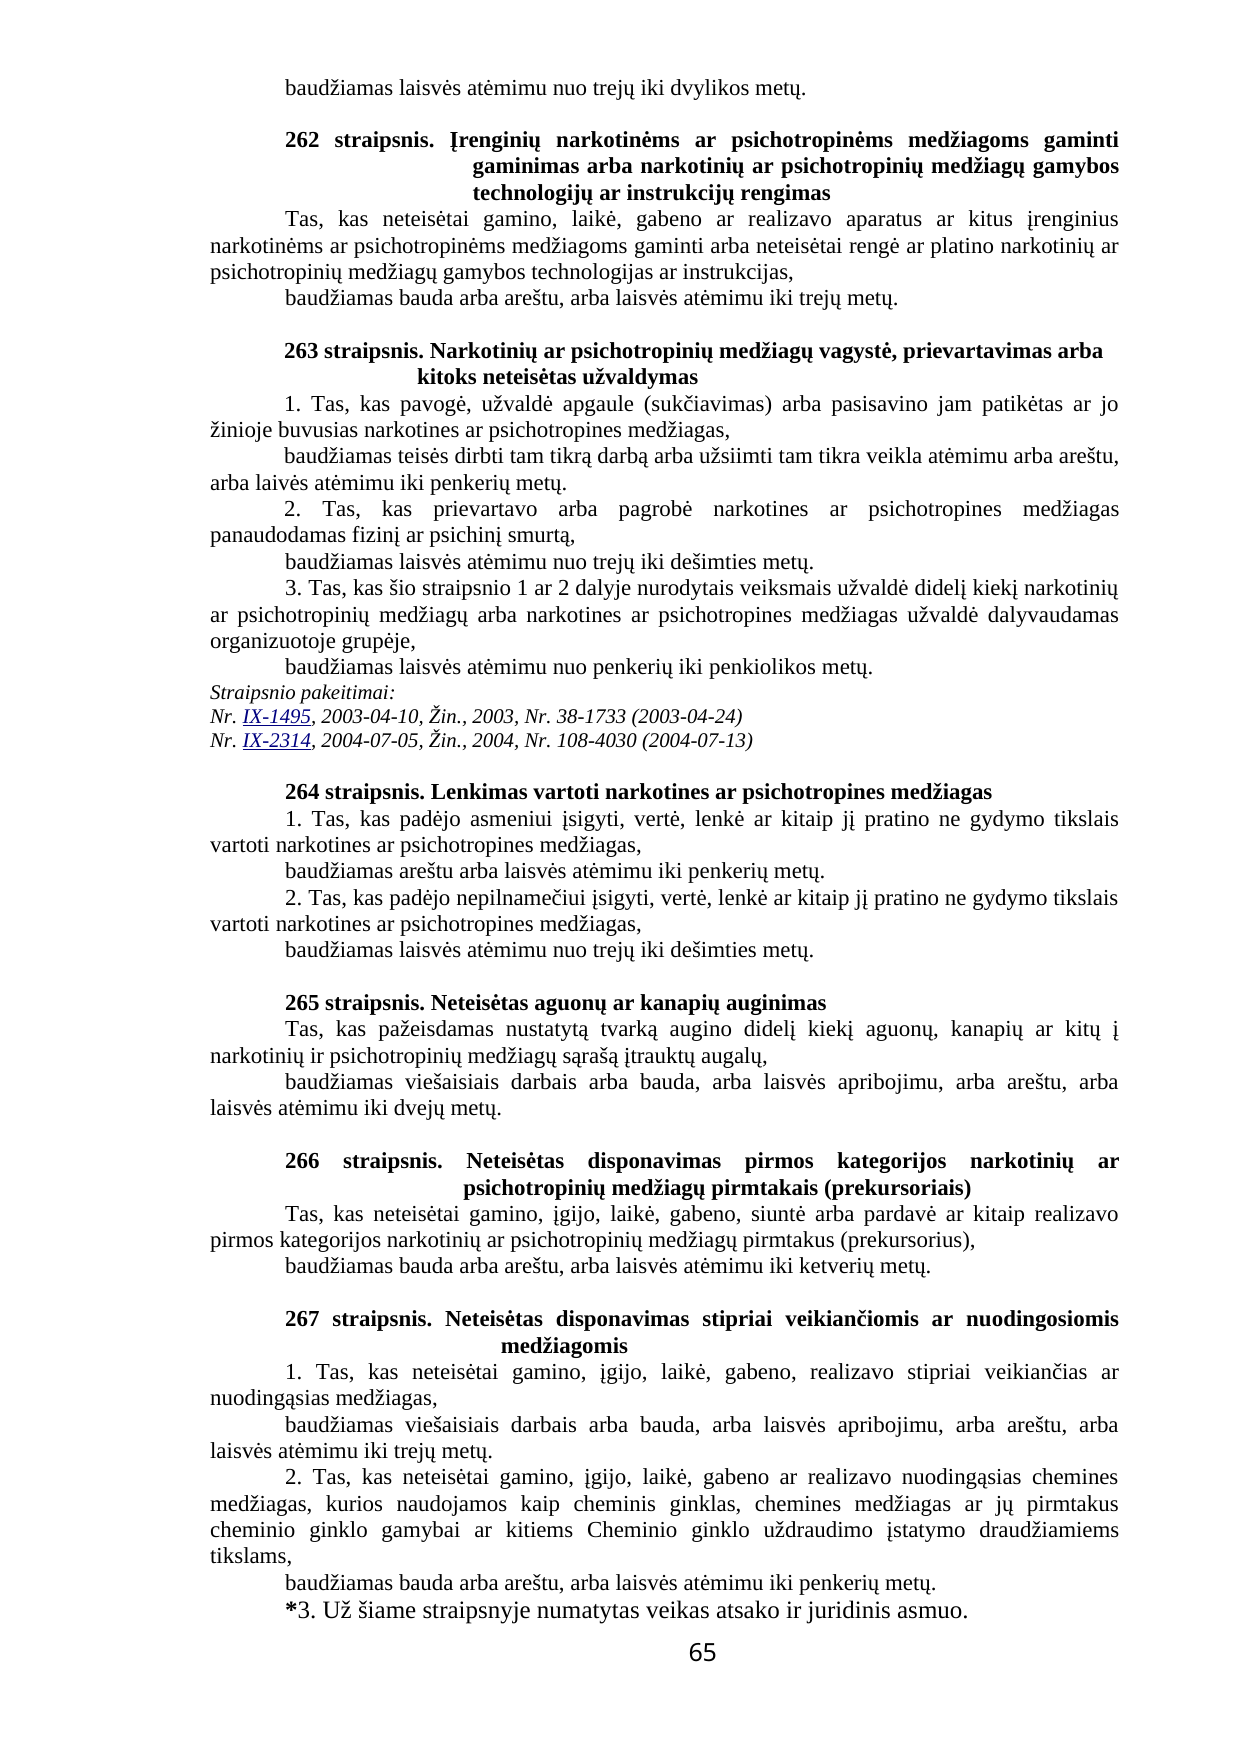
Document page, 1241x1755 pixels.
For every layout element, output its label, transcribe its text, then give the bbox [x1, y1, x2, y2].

text *3. Už šiame straipsnyje numatytas veikas atsako ir juridinis asmuo. [210, 1595, 1120, 1624]
text baudžiamas bauda arba areštu, arba laisvės atėmimu iki trejų metų. [210, 284, 1120, 311]
text baudžiamas areštu arba laisvės atėmimu iki penkerių metų. [210, 857, 1120, 884]
text baudžiamas viešaisiais darbais arba bauda, arba laisvės apribojimu, arba areštu, arba laisvės atėmimu iki dvejų metų. [210, 1068, 1120, 1121]
text 266 straipsnis. Neteisėtas disponavimas pirmos kategorijos narkotinių ar psichotropinių medžiagų pirmtakais (prekursoriais) [285, 1147, 1120, 1200]
text 264 straipsnis. Lenkimas vartoti narkotines ar psichotropines medžiagas [210, 778, 1120, 804]
text Tas, kas pažeisdamas nustatytą tvarką augino didelį kiekį aguonų, kanapių ar kitų į narkotinių ir psichotropinių medžiagų sąrašą įtrauktų augalų, [210, 1015, 1120, 1068]
text Nr. IX-1495, 2003-04-10, Žin., 2003, Nr. 38-1733 (2003-04-24) [210, 704, 1120, 728]
text baudžiamas viešaisiais darbais arba bauda, arba laisvės apribojimu, arba areštu, arba laisvės atėmimu iki trejų metų. [210, 1411, 1120, 1463]
text 3. Tas, kas šio straipsnio 1 ar 2 dalyje nurodytais veiksmais užvaldė didelį kiekį narkotinių ar psichotropinių medžiagų arba narkotines ar psichotropines medžiagas užvaldė dalyvaudamas organizuotoje grupėje, [210, 574, 1120, 653]
text baudžiamas teisės dirbti tam tikrą darbą arba užsiimti tam tikra veikla atėmimu arba areštu, arba laivės atėmimu iki penkerių metų. [210, 442, 1120, 495]
text Tas, kas neteisėtai gamino, įgijo, laikė, gabeno, siuntė arba pardavė ar kitaip realizavo pirmos kategorijos narkotinių ar psichotropinių medžiagų pirmtakus (prekursorius), [210, 1200, 1120, 1253]
text Tas, kas neteisėtai gamino, laikė, gabeno ar realizavo aparatus ar kitus įrenginius narkotinėms ar psichotropinėms medžiagoms gaminti arba neteisėtai rengė ar platino narkotinių ar psichotropinių medžiagų gamybos technologijas ar instrukcijas, [210, 205, 1120, 284]
text baudžiamas bauda arba areštu, arba laisvės atėmimu iki penkerių metų. [210, 1569, 1120, 1595]
text Nr. IX-2314, 2004-07-05, Žin., 2004, Nr. 108-4030 (2004-07-13) [210, 728, 1120, 752]
text baudžiamas laisvės atėmimu nuo trejų iki dešimties metų. [210, 936, 1120, 963]
text 1. Tas, kas pavogė, užvaldė apgaule (sukčiavimas) arba pasisavino jam patikėtas ar jo žinioje buvusias narkotines ar psichotropines medžiagas, [210, 390, 1120, 442]
text 2. Tas, kas padėjo nepilnamečiui įsigyti, vertė, lenkė ar kitaip jį pratino ne gydymo tikslais vartoti narkotines ar psichotropines medžiagas, [210, 884, 1120, 936]
text 263 straipsnis. Narkotinių ar psichotropinių medžiagų vagystė, prievartavimas arba [210, 337, 1120, 363]
text 262 straipsnis. Įrenginių narkotinėms ar psichotropinėms medžiagoms gaminti gaminimas arba narkotinių ar psichotropinių medžiagų gamybos technologijų ar instrukcijų rengimas [285, 126, 1120, 205]
text baudžiamas laisvės atėmimu nuo penkerių iki penkiolikos metų. [210, 653, 1120, 680]
text kitoks neteisėtas užvaldymas [210, 363, 1120, 390]
text 2. Tas, kas neteisėtai gamino, įgijo, laikė, gabeno ar realizavo nuodingąsias chemines medžiagas, kurios naudojamos kaip cheminis ginklas, chemines medžiagas ar jų pirmtakus cheminio ginklo gamybai ar kitiems Cheminio ginklo uždraudimo įstatymo draudžiamiems tikslams, [210, 1463, 1120, 1569]
text 1. Tas, kas neteisėtai gamino, įgijo, laikė, gabeno, realizavo stipriai veikiančias ar nuodingąsias medžiagas, [210, 1358, 1120, 1411]
text Straipsnio pakeitimai: [210, 680, 1120, 704]
text 267 straipsnis. Neteisėtas disponavimas stipriai veikiančiomis ar nuodingosiomis medžiagomis [285, 1305, 1120, 1358]
text 265 straipsnis. Neteisėtas aguonų ar kanapių auginimas [210, 989, 1120, 1015]
text baudžiamas bauda arba areštu, arba laisvės atėmimu iki ketverių metų. [210, 1253, 1120, 1279]
text baudžiamas laisvės atėmimu nuo trejų iki dvylikos metų. [210, 73, 1120, 100]
text 1. Tas, kas padėjo asmeniui įsigyti, vertė, lenkė ar kitaip jį pratino ne gydymo tikslais vartoti narkotines ar psichotropines medžiagas, [210, 804, 1120, 857]
text 2. Tas, kas prievartavo arba pagrobė narkotines ar psichotropines medžiagas panaudodamas fizinį ar psichinį smurtą, [210, 495, 1120, 548]
text baudžiamas laisvės atėmimu nuo trejų iki dešimties metų. [210, 548, 1120, 574]
